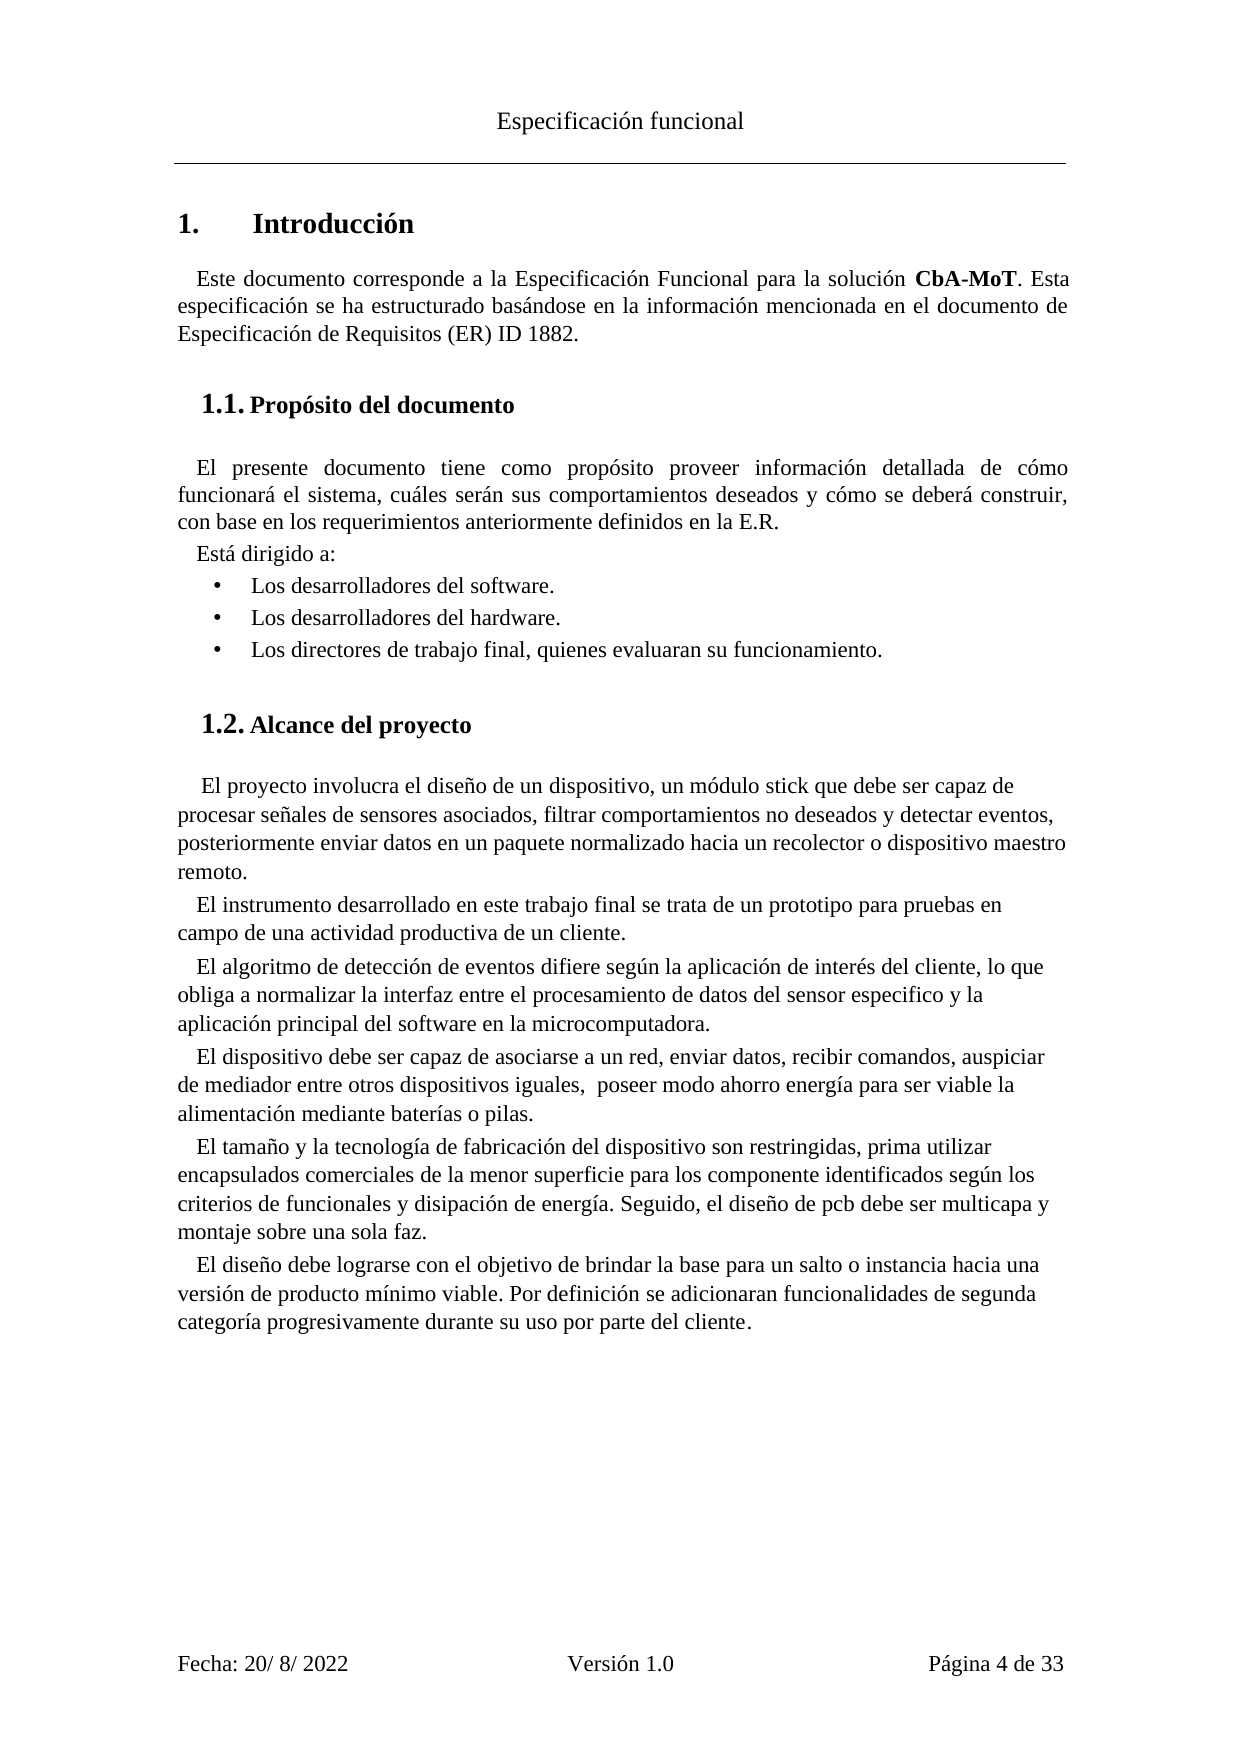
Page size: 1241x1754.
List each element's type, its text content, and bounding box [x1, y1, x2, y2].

text El dispositivo debe ser capaz de asociarse a un red, enviar datos, recibir comandos, auspiciar de mediador entre otros dispositivos iguales, poseer modo ahorro energía para ser viable la alimentación mediante baterías o pilas. [177, 1043, 1070, 1126]
text El proyecto involucra el diseño de un dispositivo, un módulo stick que debe ser capaz de procesar señales de sensores asociados, filtrar comportamientos no deseados y detectar eventos, posteriormente enviar datos en un paquete normalizado hacia un recolector o dispositivo maestro remoto. [177, 772, 1070, 884]
list Los desarrolladores del software. [213, 572, 1070, 598]
subtitle Introducción [177, 206, 1070, 240]
list Los directores de trabajo final, quienes evaluaran su funcionamiento. [213, 636, 1070, 663]
subtitle Propósito del documento [201, 386, 1064, 419]
text El diseño debe lograrse con el objetivo de brindar la base para un salto o instancia hacia una versión de producto mínimo viable. Por definición se adicionaran funcionalidades de segunda categoría progresivamente durante su uso por parte del cliente. [177, 1251, 1070, 1335]
list Los desarrolladores del hardware. [213, 604, 1070, 631]
subtitle Alcance del proyecto [201, 706, 1064, 739]
text Está dirigido a: [177, 540, 1070, 566]
text El tamaño y la tecnología de fabricación del dispositivo son restringidas, prima utilizar encapsulados comerciales de la menor superficie para los componente identificados según los criterios de funcionales y disipación de energía. Seguido, el diseño de pcb debe ser multicapa y montaje sobre una sola faz. [177, 1133, 1070, 1244]
text Este documento corresponde a la Especificación Funcional para la solución CbA-MoT. Esta especificación se ha estructurado basándose en la información mencionada en el documento de Especificación de Requisitos (ER) ID 1882. [177, 266, 1070, 346]
text El instrumento desarrollado en este trabajo final se trata de un prototipo para pruebas en campo de una actividad productiva de un cliente. [177, 891, 1070, 946]
text El algoritmo de detección de eventos difiere según la aplicación de interés del cliente, lo que obliga a normalizar la interfaz entre el procesamiento de datos del sensor especifico y la aplicación principal del software en la microcomputadora. [177, 953, 1070, 1036]
text El presente documento tiene como propósito proveer información detallada de cómo funcionará el sistema, cuáles serán sus comportamientos deseados y cómo se deberá construir, con base en los requerimientos anteriormente definidos en la E.R. [177, 454, 1070, 535]
